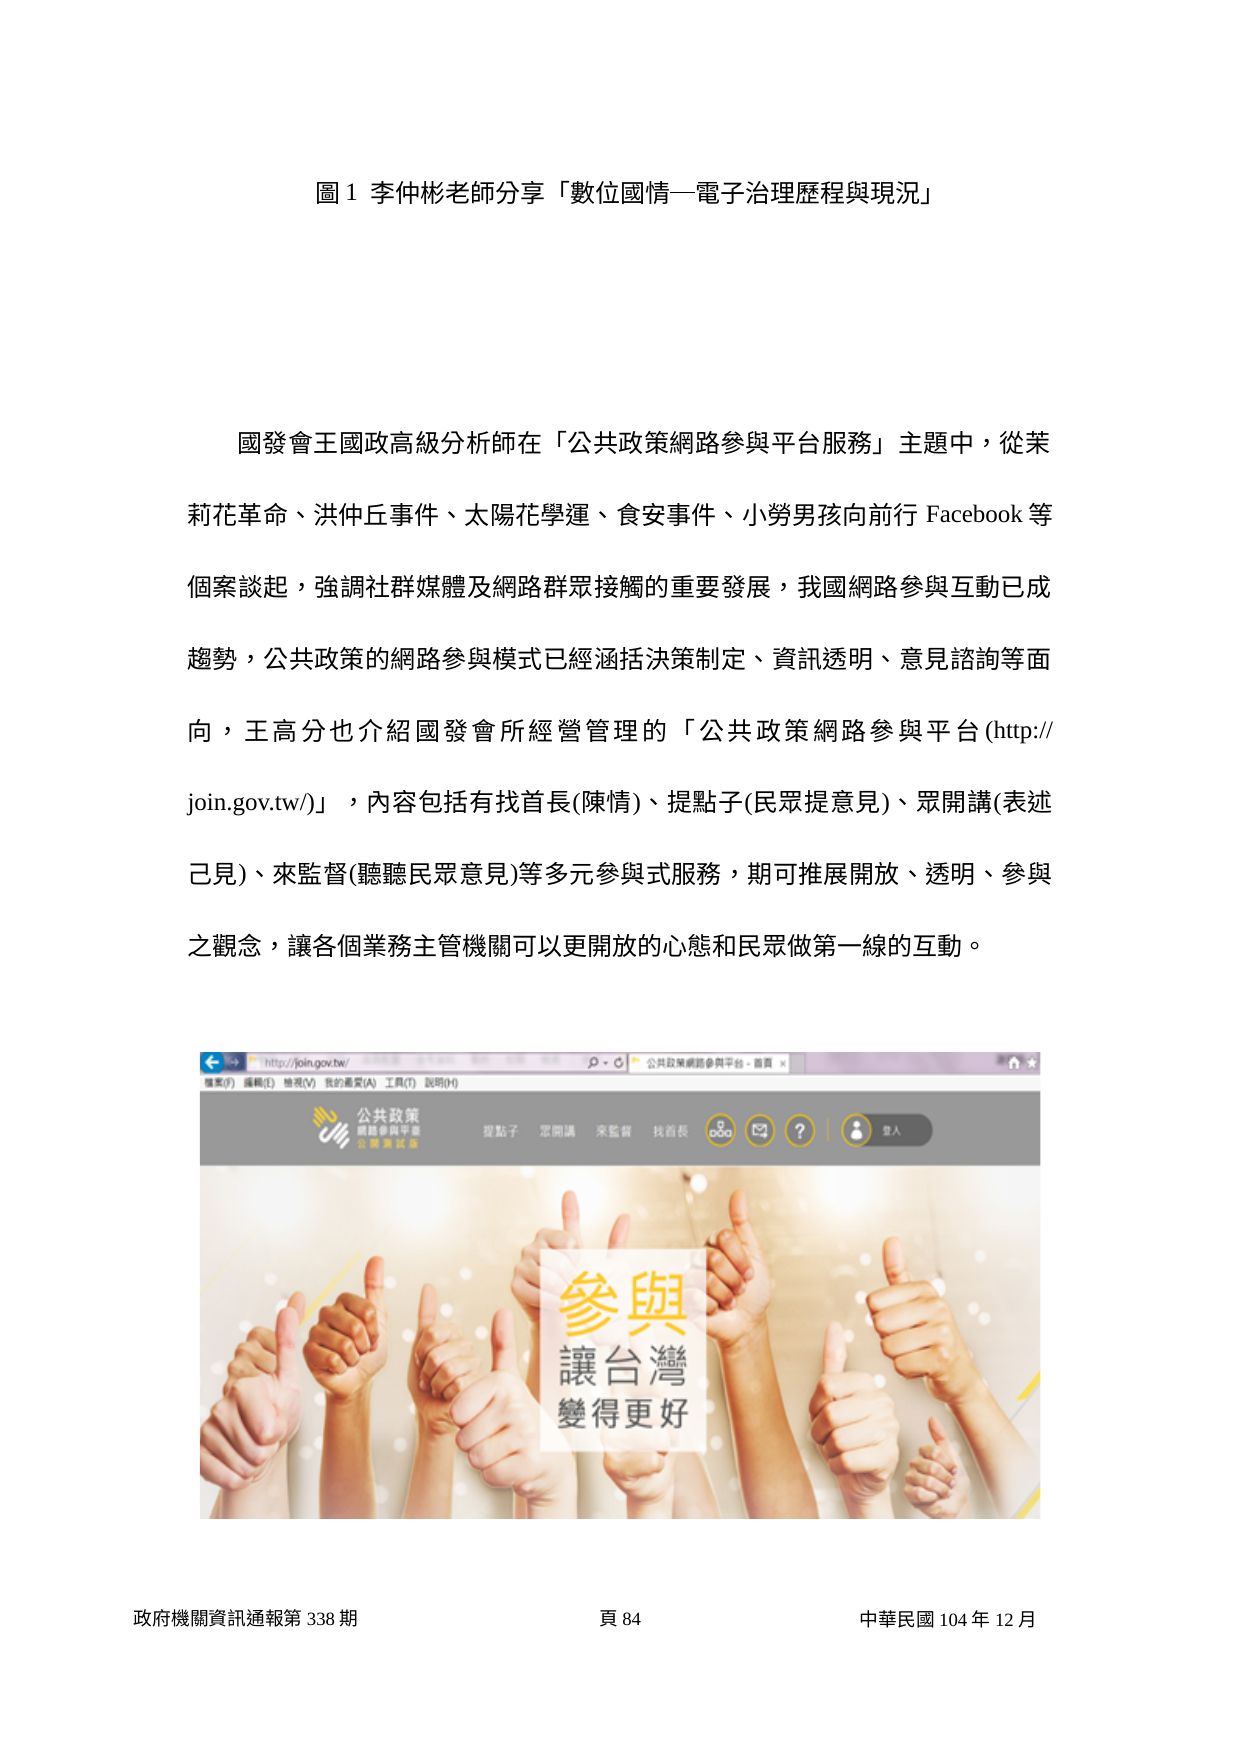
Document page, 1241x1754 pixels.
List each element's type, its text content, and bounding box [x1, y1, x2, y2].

text 圖1 李仲彬老師分享「數位國情─電子治理歷程與現況」 [187, 150, 1073, 212]
text 國發會王國政高級分析師在「公共政策網路參與平台服務」主題中，從茉莉花革命、洪仲丘事件、太陽花學運、食安事件、小勞男孩向前行Facebook等個案談起，強調社群媒體及網路群眾接觸的重要發展，我國網路參與互動已成趨勢，公共政策的網路參與模式已經涵括決策制定、資訊透明、意見諮詢等面向，王高分也介紹國發會所經營管理的「公共政策網路參與平台(http://join.gov.tw/)」，內容包括有找首長(陳情)、提點子(民眾提意見)、眾開講(表述己見)、來監督(聽聽民眾意見)等多元參與式服務，期可推展開放、透明、參與之觀念，讓各個業務主管機關可以更開放的心態和民眾做第一線的互動。 [187, 400, 1053, 966]
